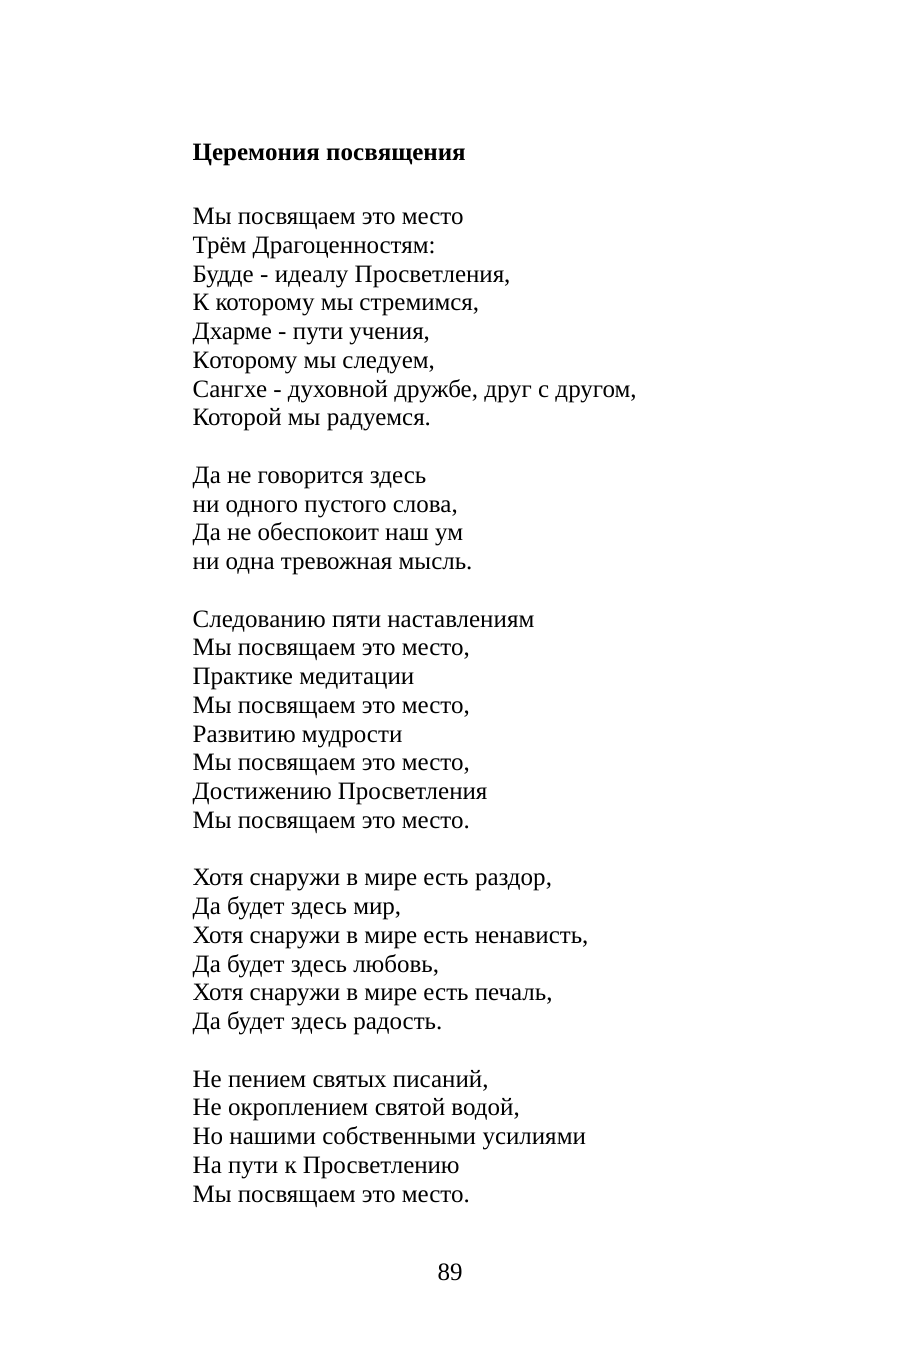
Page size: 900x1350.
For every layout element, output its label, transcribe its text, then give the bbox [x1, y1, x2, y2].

text Которой мы радуемся. [142, 402, 757, 431]
text Мы посвящаем это место, [142, 632, 757, 661]
text Мы посвящаем это место, [142, 747, 757, 776]
text К которому мы стремимся, [142, 287, 757, 316]
text Дхарме - пути учения, [142, 316, 757, 345]
text Развитию мудрости [142, 719, 757, 747]
text Мы посвящаем это место [142, 201, 757, 230]
text На пути к Просветлению [142, 1150, 757, 1179]
text Да не обеспокоит наш ум [142, 517, 757, 546]
text Достижению Просветления [142, 776, 757, 805]
text Мы посвящаем это место. [142, 805, 757, 834]
text Сангхе - духовной дружбе, друг с другом, [142, 374, 757, 402]
text ни одного пустого слова, [142, 489, 757, 517]
text Хотя снаружи в мире есть ненависть, [142, 920, 757, 949]
text Хотя снаружи в мире есть печаль, [142, 977, 757, 1006]
text ни одна тревожная мысль. [142, 546, 757, 575]
text Трём Драгоценностям: [142, 230, 757, 259]
text Не окроплением святой водой, [142, 1092, 757, 1121]
text Мы посвящаем это место. [142, 1179, 757, 1207]
text Которому мы следуем, [142, 345, 757, 374]
text Да будет здесь мир, [142, 891, 757, 920]
text Практике медитации [142, 661, 757, 690]
text Следованию пяти наставлениям [142, 604, 757, 632]
text Хотя снаружи в мире есть раздор, [142, 862, 757, 891]
text Да не говорится здесь [142, 460, 757, 489]
text Мы посвящаем это место, [142, 690, 757, 719]
text Да будет здесь любовь, [142, 949, 757, 977]
subtitle Церемония посвящения [142, 137, 757, 166]
text Будде - идеалу Просветления, [142, 259, 757, 287]
text Не пением святых писаний, [142, 1064, 757, 1092]
text Но нашими собственными усилиями [142, 1121, 757, 1150]
text Да будет здесь радость. [142, 1006, 757, 1035]
